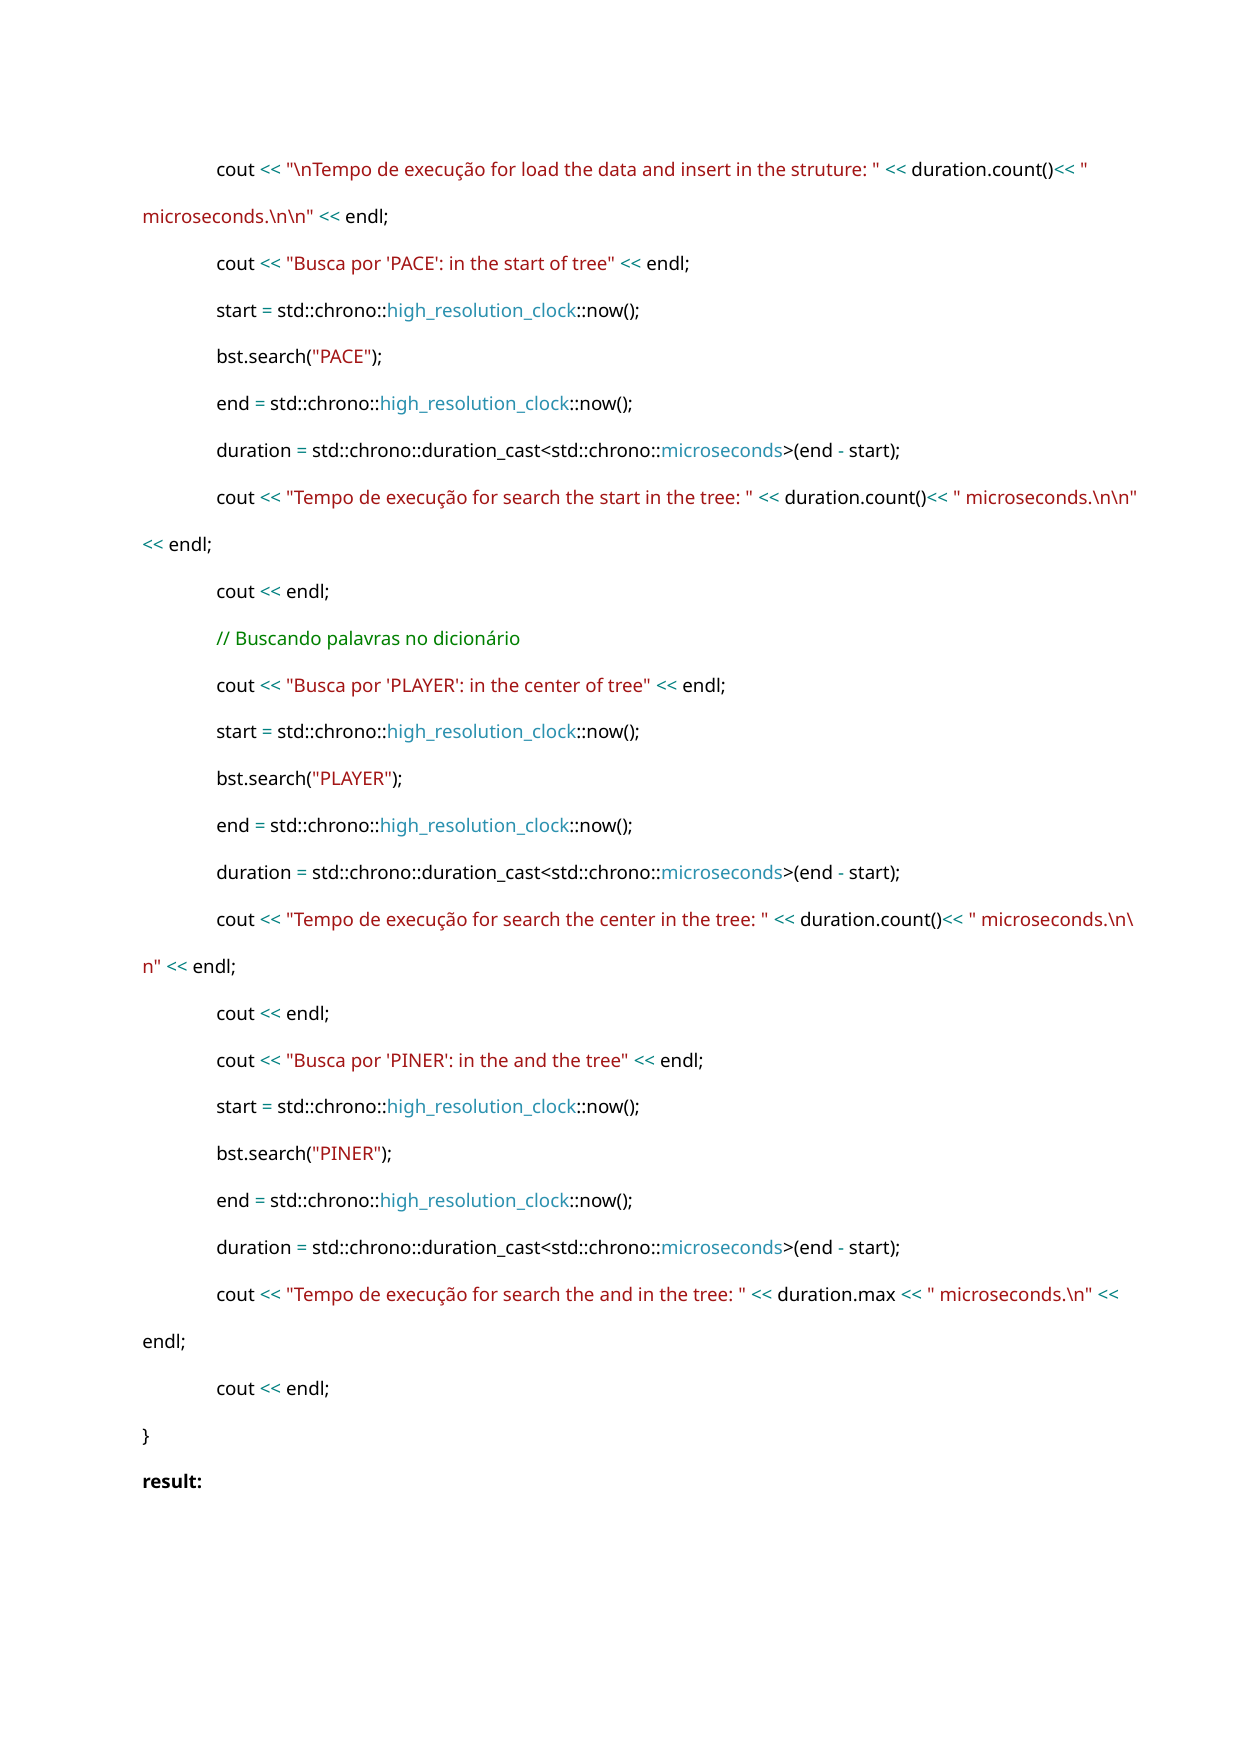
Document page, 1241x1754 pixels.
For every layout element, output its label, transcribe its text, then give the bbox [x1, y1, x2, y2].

text cout << "Busca por 'PACE': in the start of tree" << endl; [142, 229, 1152, 276]
text cout << "Busca por 'PINER': in the and the tree" << endl; [142, 1026, 1152, 1072]
text bst.search("PACE"); [142, 322, 1152, 369]
text end = std::chrono::high_resolution_clock::now(); [142, 369, 1152, 416]
text // Buscando palavras no dicionário [142, 604, 1152, 651]
text cout << "Tempo de execução for search the start in the tree: " << duration.count()<< " microseconds.\n\n" << endl; [142, 463, 1152, 557]
text duration = std::chrono::duration_cast<std::chrono::microseconds>(end - start); [142, 1213, 1152, 1260]
text end = std::chrono::high_resolution_clock::now(); [142, 1166, 1152, 1213]
text bst.search("PINER"); [142, 1119, 1152, 1166]
text start = std::chrono::high_resolution_clock::now(); [142, 276, 1152, 322]
text cout << "Tempo de execução for search the center in the tree: " << duration.count()<< " microseconds.\n\n" << endl; [142, 885, 1152, 979]
text cout << endl; [142, 557, 1152, 604]
text duration = std::chrono::duration_cast<std::chrono::microseconds>(end - start); [142, 416, 1152, 463]
text end = std::chrono::high_resolution_clock::now(); [142, 791, 1152, 838]
text result: [142, 1447, 1152, 1494]
text cout << "Busca por 'PLAYER': in the center of tree" << endl; [142, 651, 1152, 697]
text start = std::chrono::high_resolution_clock::now(); [142, 1072, 1152, 1119]
text bst.search("PLAYER"); [142, 744, 1152, 791]
text cout << "Tempo de execução for search the and in the tree: " << duration.max << " microseconds.\n" << endl; [142, 1260, 1152, 1354]
text cout << endl; [142, 1354, 1152, 1401]
text cout << "\nTempo de execução for load the data and insert in the struture: " << duration.count()<< " microseconds.\n\n" << endl; [142, 135, 1152, 229]
text duration = std::chrono::duration_cast<std::chrono::microseconds>(end - start); [142, 838, 1152, 885]
text } [142, 1401, 1152, 1447]
text cout << endl; [142, 979, 1152, 1026]
text start = std::chrono::high_resolution_clock::now(); [142, 697, 1152, 744]
